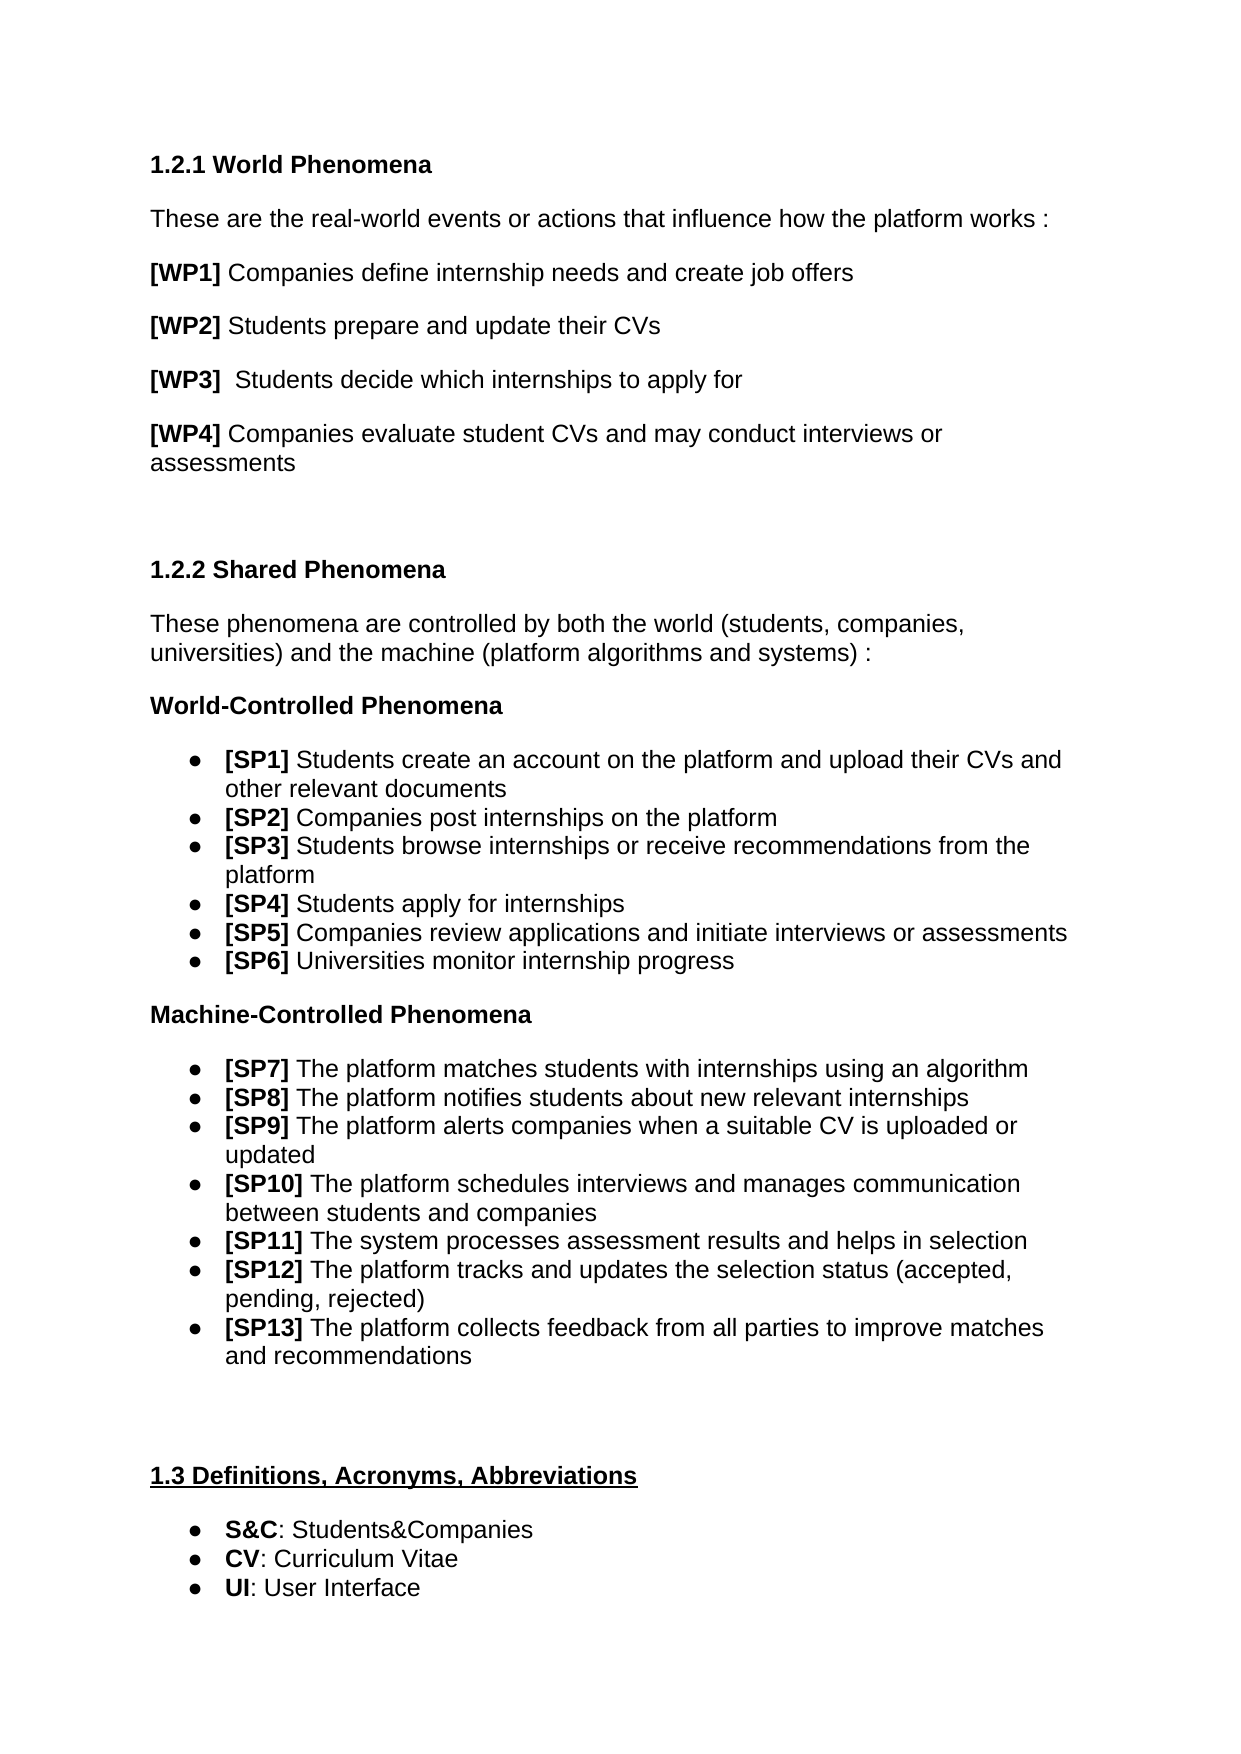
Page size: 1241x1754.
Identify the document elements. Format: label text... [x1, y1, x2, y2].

list [SP9] The platform alerts companies when a suitable CV is uploaded or updated [187, 1111, 1090, 1169]
text [WP3] Students decide which internships to apply for [150, 365, 1090, 394]
text These phenomena are controlled by both the world (students, companies, universities) and the machine (platform algorithms and systems) : [150, 609, 1090, 666]
list CV: Curriculum Vitae [187, 1544, 1090, 1572]
text These are the real-world events or actions that influence how the platform works : [150, 204, 1090, 232]
list [SP4] Students apply for internships [187, 889, 1090, 917]
text [WP1] Companies define internship needs and create job offers [150, 257, 1090, 286]
list [SP1] Students create an account on the platform and upload their CVs and other relevant documents [187, 745, 1090, 802]
list UI: User Interface [187, 1572, 1090, 1601]
list [SP7] The platform matches students with internships using an algorithm [187, 1054, 1090, 1082]
subtitle 1.3 Definitions, Acronyms, Abbreviations [150, 1461, 1090, 1490]
list [SP8] The platform notifies students about new relevant internships [187, 1082, 1090, 1111]
list S&C: Students&Companies [187, 1515, 1090, 1544]
list [SP13] The platform collects feedback from all parties to improve matches and recommendations [187, 1312, 1090, 1370]
list [SP3] Students browse internships or receive recommendations from the platform [187, 831, 1090, 889]
list [SP6] Universities monitor internship progress [187, 946, 1090, 975]
text Machine-Controlled Phenomena [150, 1000, 1090, 1029]
text [WP4] Companies evaluate student CVs and may conduct interviews or assessments [150, 419, 1090, 476]
list [SP5] Companies review applications and initiate interviews or assessments [187, 917, 1090, 946]
text 1.2.1 World Phenomena [150, 150, 1090, 179]
text 1.2.2 Shared Phenomena [150, 555, 1090, 584]
list [SP11] The system processes assessment results and helps in selection [187, 1226, 1090, 1255]
list [SP12] The platform tracks and updates the selection status (accepted, pending, rejected) [187, 1255, 1090, 1312]
list [SP2] Companies post internships on the platform [187, 802, 1090, 831]
text World-Controlled Phenomena [150, 691, 1090, 720]
text [WP2] Students prepare and update their CVs [150, 311, 1090, 340]
list [SP10] The platform schedules interviews and manages communication between students and companies [187, 1169, 1090, 1226]
